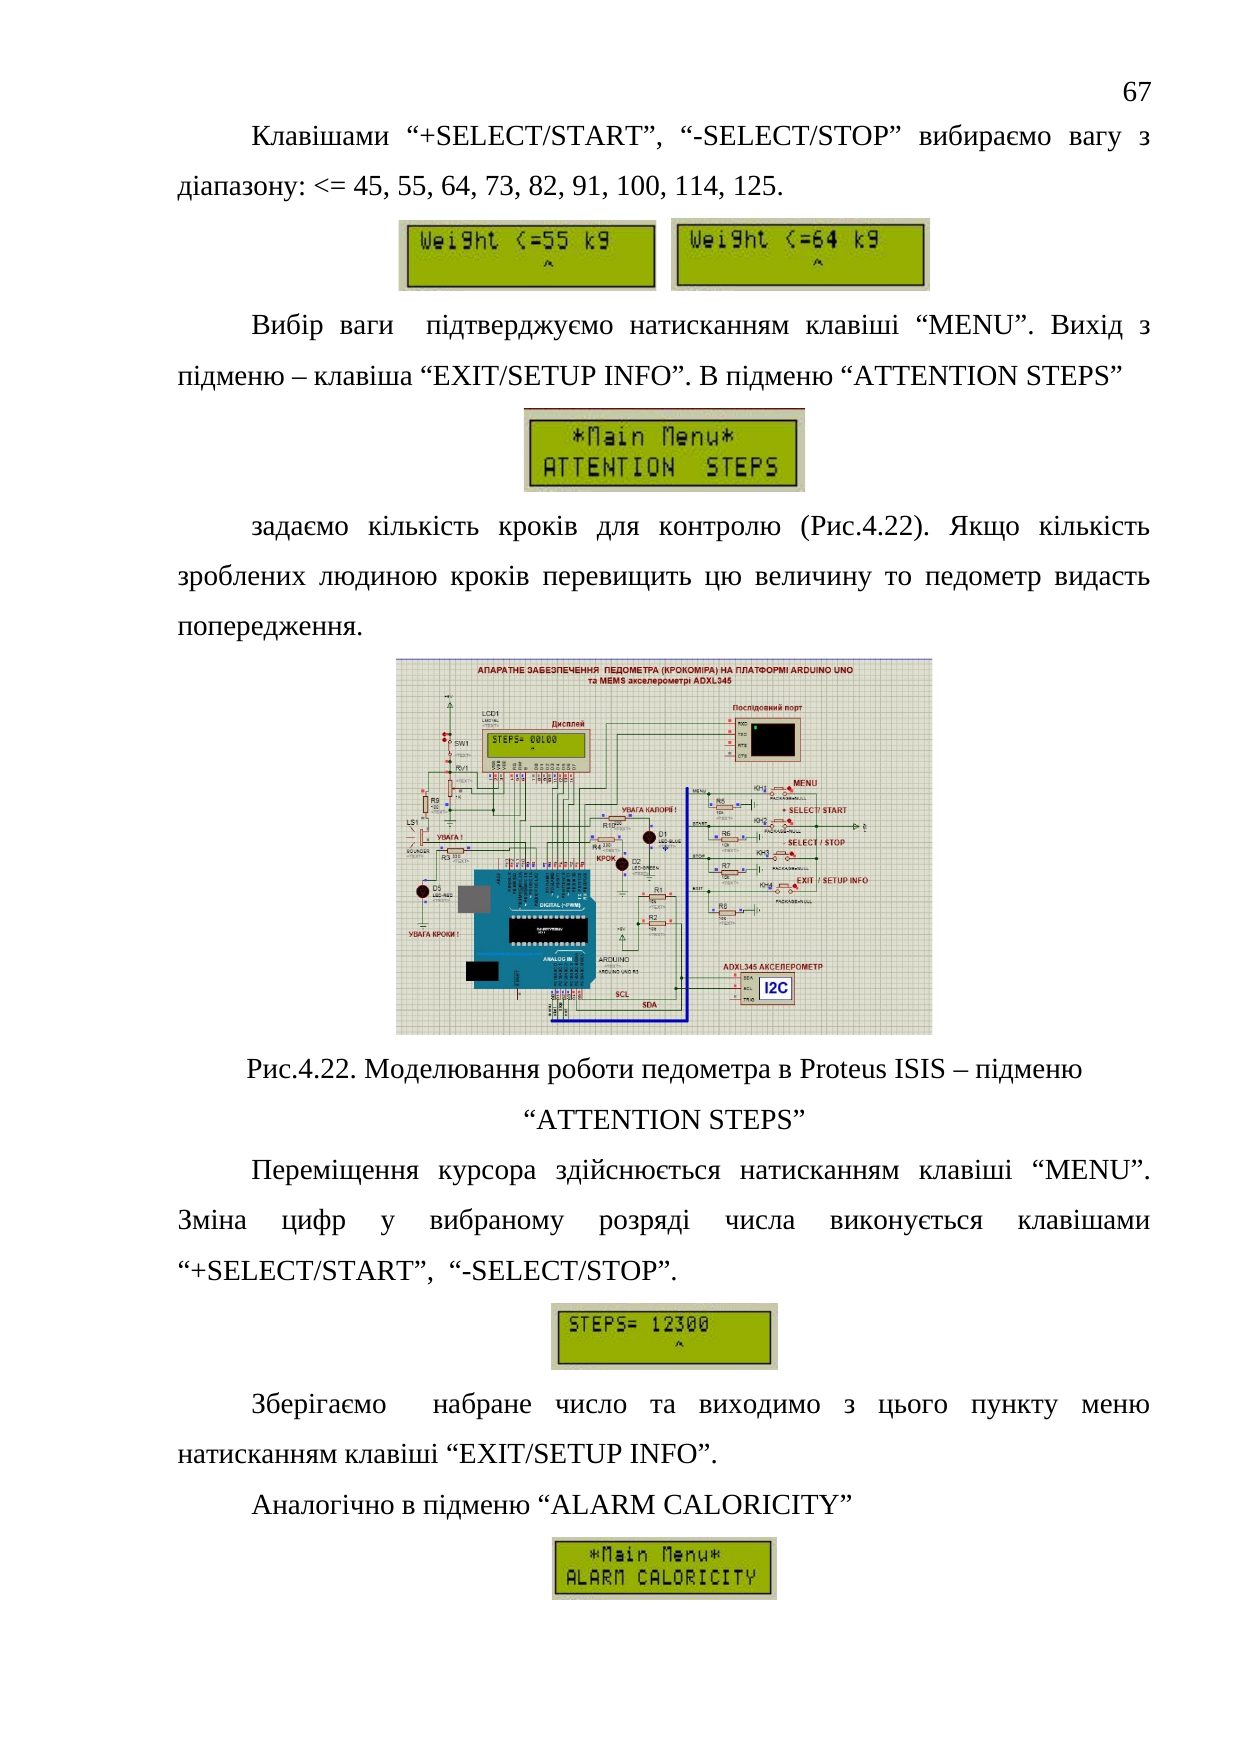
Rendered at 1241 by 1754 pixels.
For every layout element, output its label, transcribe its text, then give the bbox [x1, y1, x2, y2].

text Переміщення курсора здійснюється натисканням клавіші “MENU”. Зміна цифр у вибраному розряді числа виконується клавішами “+SELECT/START”, “-SELECT/STOP”. [177, 1152, 1152, 1286]
picture [396, 658, 933, 1035]
text Зберігаємо набране число та виходимо з цього пункту меню натисканням клавіші “EXIT/SETUP INFO”. [177, 1386, 1152, 1470]
picture [523, 408, 805, 492]
picture [551, 1537, 777, 1600]
text задаємо кількість кроків для контролю (Рис.4.22). Якщо кількість зроблених людиною кроків перевищить цю величину то педометр видасть попередження. [177, 508, 1152, 642]
picture [671, 218, 931, 291]
text Аналогічно в підменю “ALARM CALORICITY” [177, 1487, 1152, 1520]
picture [551, 1303, 778, 1370]
text Клавішами “+SELECT/START”, “-SELECT/STOP” вибираємо вагу з діапазону: <= 45, 55, 64, 73, 82, 91, 100, 114, 125. [177, 118, 1152, 202]
text Рис.4.22. Моделювання роботи педометра в Proteus ISIS – підменю “ATTENTION STEPS” [177, 1052, 1152, 1135]
picture [398, 220, 657, 291]
text Вибір ваги підтверджуємо натисканням клавіші “MENU”. Вихід з підменю – клавіша “EXIT/SETUP INFO”. В підменю “ATTENTION STEPS” [177, 307, 1152, 391]
